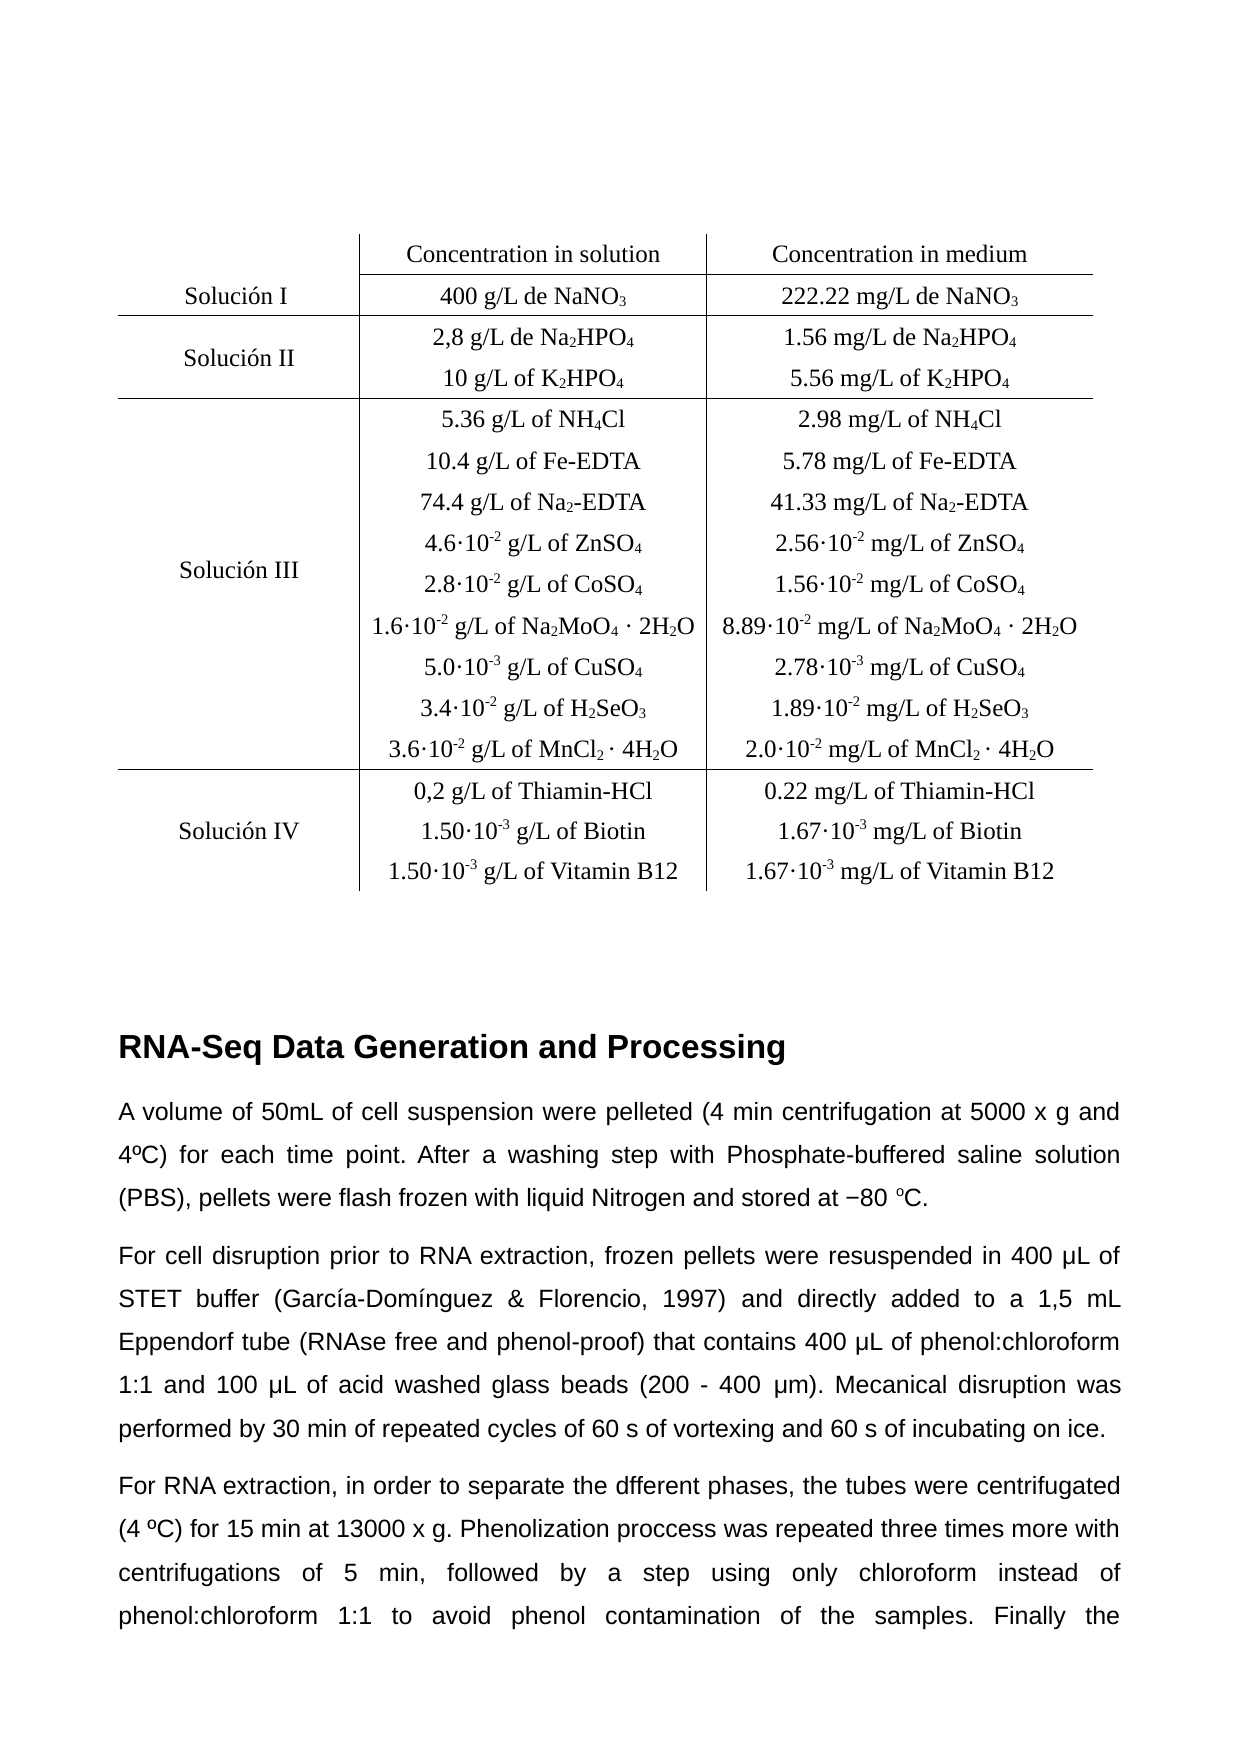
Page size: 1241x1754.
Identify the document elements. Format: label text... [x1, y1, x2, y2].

table_cell 2,8 g/L de Na2HPO4 [360, 316, 706, 357]
table_cell 8.89·10-2 mg/L of Na2MoO4 · 2H2O [707, 604, 1093, 645]
table_cell Solución II [118, 316, 359, 398]
table_cell 400 g/L de NaNO3 [360, 275, 706, 315]
table_cell 0,2 g/L of Thiamin-HCl [360, 770, 706, 810]
table_cell Solución I [118, 274, 359, 315]
table_cell 1.89·10-2 mg/L of H2SeO3 [707, 687, 1093, 728]
table_cell 1.56 mg/L de Na2HPO4 [707, 316, 1093, 357]
table_cell 2.78·10-3 mg/L of CuSO4 [707, 645, 1093, 687]
table_cell 1.50·10-3 g/L of Vitamin B12 [360, 851, 706, 891]
table_cell 1.67·10-3 mg/L of Vitamin B12 [707, 851, 1093, 891]
table_cell 1.50·10-3 g/L of Biotin [360, 810, 706, 851]
table_cell 1.56·10-2 mg/L of CoSO4 [707, 563, 1093, 604]
table_header Concentration in medium [707, 234, 1093, 274]
table_cell Solución IV [118, 770, 359, 891]
table_header Concentration in solution [360, 234, 706, 274]
table_cell 3.4·10-2 g/L of H2SeO3 [360, 687, 706, 728]
table_cell 5.36 g/L of NH4Cl [360, 399, 706, 439]
table_cell 10 g/L of K2HPO4 [360, 357, 706, 398]
table_cell 4.6·10-2 g/L of ZnSO4 [360, 522, 706, 563]
table_cell 2.56·10-2 mg/L of ZnSO4 [707, 522, 1093, 563]
subtitle RNA-Seq Data Generation and Processing [118, 1027, 1122, 1065]
text For cell disruption prior to RNA extraction, frozen pellets were resuspended in 400 μL of STET buffer (García-Domínguez & Florencio, 1997)⁠ and directly added to a 1,5 mL Eppendorf tube (RNAse free and phenol-proof) that contains 400 μL of phenol:chloroform 1:1 and 100 μL of acid washed glass beads (200 - 400 μm). Mecanical disruption was performed by 30 min of repeated cycles of 60 s of vortexing and 60 s of incubating on ice. [118, 1241, 1122, 1442]
table_cell 5.78 mg/L of Fe-EDTA [707, 439, 1093, 480]
table_cell 2.0·10-2 mg/L of MnCl2 · 4H2O [707, 728, 1093, 769]
table_cell 5.56 mg/L of K2HPO4 [707, 357, 1093, 398]
table_cell 1.67·10-3 mg/L of Biotin [707, 810, 1093, 851]
table_cell 10.4 g/L of Fe-EDTA [360, 439, 706, 480]
table_cell 1.6·10-2 g/L of Na2MoO4 · 2H2O [360, 604, 706, 645]
table_cell 2.98 mg/L of NH4Cl [707, 399, 1093, 439]
table_cell 2.8·10-2 g/L of CoSO4 [360, 563, 706, 604]
table_cell 3.6·10-2 g/L of MnCl2 · 4H2O [360, 728, 706, 769]
table_cell 41.33 mg/L of Na2-EDTA [707, 480, 1093, 522]
table_header [118, 234, 359, 274]
table_cell Solución III [118, 399, 359, 769]
table_cell 5.0·10-3 g/L of CuSO4 [360, 645, 706, 687]
text For RNA extraction, in order to separate the dfferent phases, the tubes were centrifugated (4 ºC) for 15 min at 13000 x g. Phenolization proccess was repeated three times more with centrifugations of 5 min, followed by a step using only chloroform instead of phenol:chloroform 1:1 to avoid phenol contamination of the samples. Finally the [118, 1471, 1122, 1629]
table_cell 222.22 mg/L de NaNO3 [707, 275, 1093, 315]
table_cell 74.4 g/L of Na2-EDTA [360, 480, 706, 522]
text A volume of 50mL of cell suspension were pelleted (4 min centrifugation at 5000 x g and 4ºC) for each time point. After a washing step with Phosphate-buffered saline solution (PBS), pellets were flash frozen with liquid Nitrogen and stored at −80 oC. [118, 1097, 1122, 1212]
table_cell 0.22 mg/L of Thiamin-HCl [707, 770, 1093, 810]
